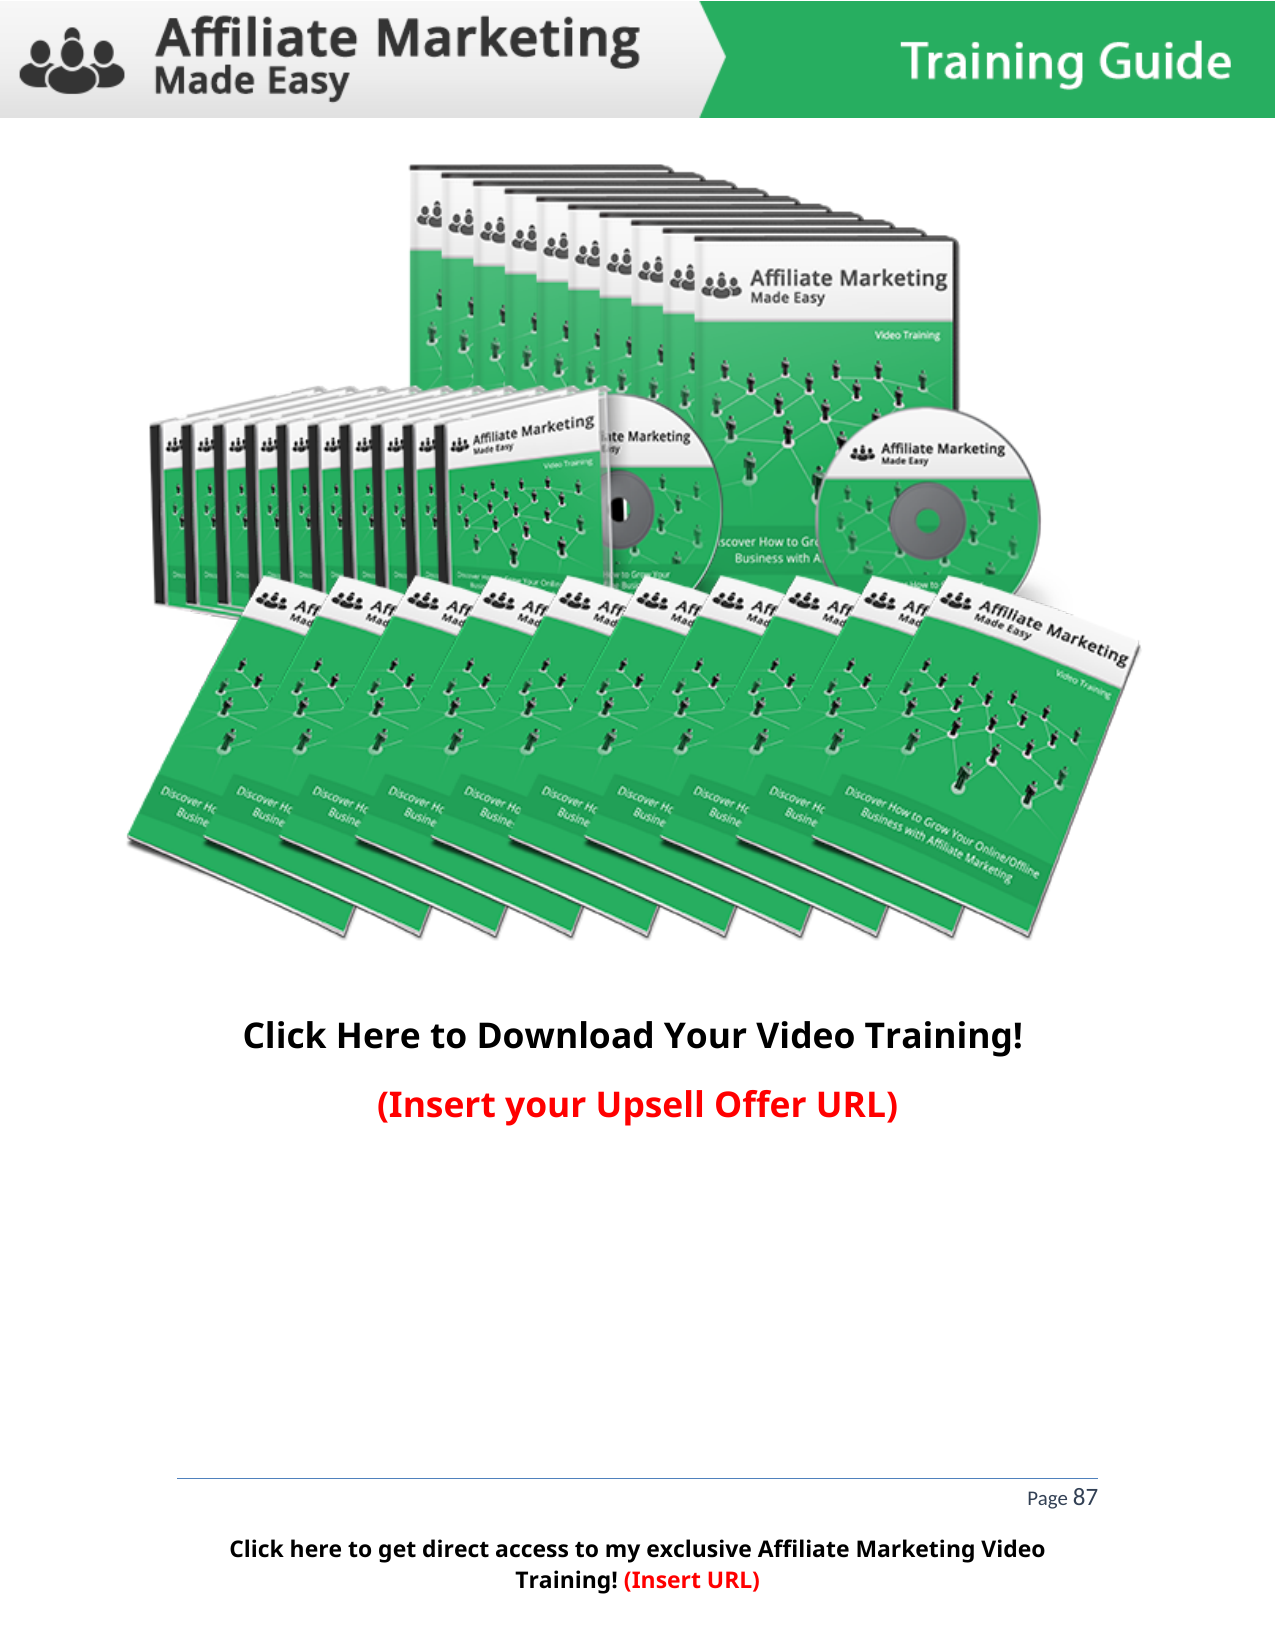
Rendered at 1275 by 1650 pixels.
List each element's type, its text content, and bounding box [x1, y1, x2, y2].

text (Insert your Upsell Offer URL) [177, 1079, 1098, 1128]
text Click Here to Download Your Video Training! [177, 1010, 1098, 1059]
